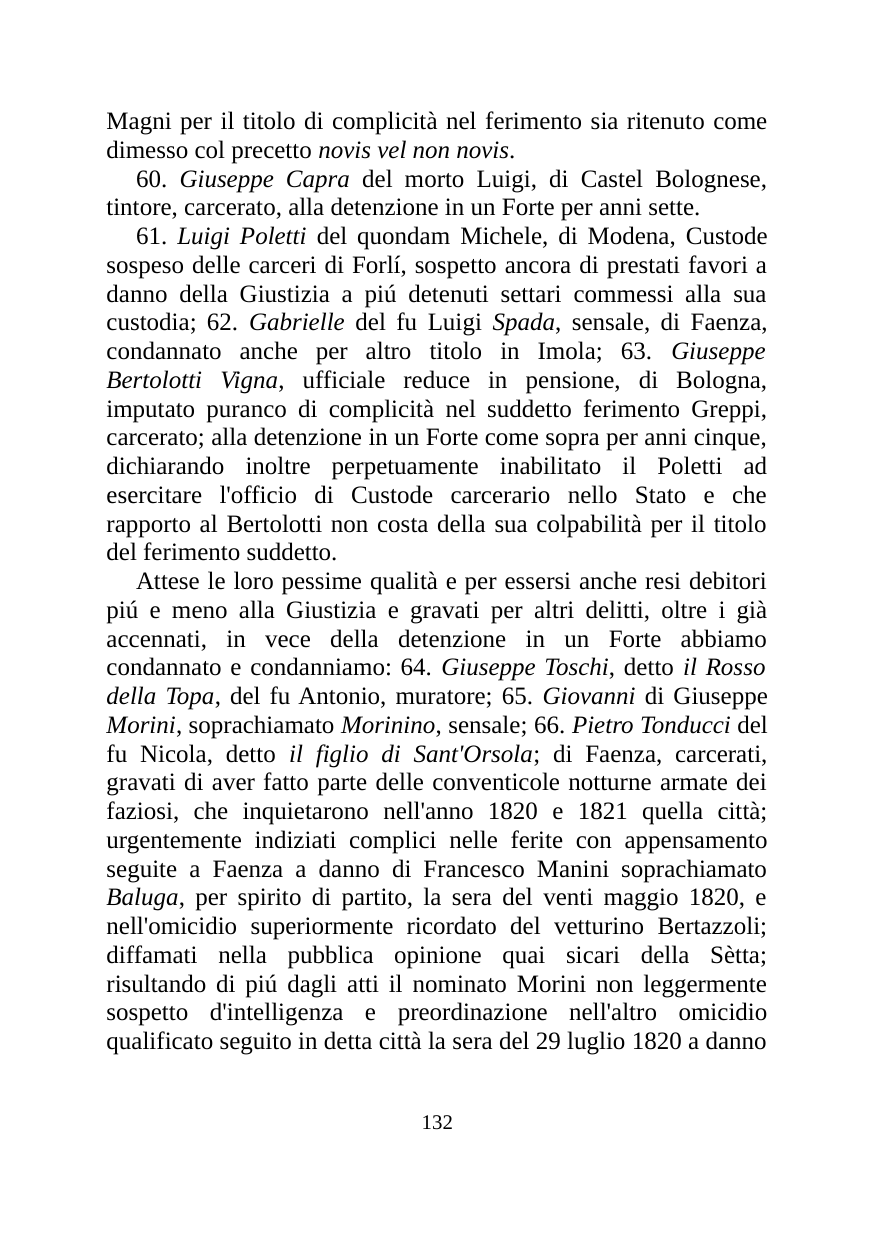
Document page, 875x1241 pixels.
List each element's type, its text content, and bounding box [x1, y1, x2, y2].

text 60. Giuseppe Capra del morto Luigi, di Castel Bolognese, tintore, carcerato, alla detenzione in un Forte per anni sette. [106, 164, 768, 221]
text Attese le loro pessime qualità e per essersi anche resi debitori piú e meno alla Giustizia e gravati per altri delitti, oltre i già accennati, in vece della detenzione in un Forte abbiamo condannato e condanniamo: 64. Giuseppe Toschi, detto il Rosso della Topa, del fu Antonio, muratore; 65. Giovanni di Giuseppe Morini, soprachiamato Morinino, sensale; 66. Pietro Tonducci del fu Nicola, detto il figlio di Sant'Orsola; di Faenza, carcerati, gravati di aver fatto parte delle conventicole notturne armate dei faziosi, che inquietarono nell'anno 1820 e 1821 quella città; urgentemente indiziati complici nelle ferite con appensamento seguite a Faenza a danno di Francesco Manini soprachiamato Baluga, per spirito di partito, la sera del venti maggio 1820, e nell'omicidio superiormente ricordato del vetturino Bertazzoli; diffamati nella pubblica opinione quai sicari della Sètta; risultando di piú dagli atti il nominato Morini non leggermente sospetto d'intelligenza e preordinazione nell'altro omicidio qualificato seguito in detta città la sera del 29 luglio 1820 a danno [106, 566, 768, 1055]
text 61. Luigi Poletti del quondam Michele, di Modena, Custode sospeso delle carceri di Forlí, sospetto ancora di prestati favori a danno della Giustizia a piú detenuti settari commessi alla sua custodia; 62. Gabrielle del fu Luigi Spada, sensale, di Faenza, condannato anche per altro titolo in Imola; 63. Giuseppe Bertolotti Vigna, ufficiale reduce in pensione, di Bologna, imputato puranco di complicità nel suddetto ferimento Greppi, carcerato; alla detenzione in un Forte come sopra per anni cinque, dichiarando inoltre perpetuamente inabilitato il Poletti ad esercitare l'officio di Custode carcerario nello Stato e che rapporto al Bertolotti non costa della sua colpabilità per il titolo del ferimento suddetto. [106, 221, 768, 566]
text Magni per il titolo di complicità nel ferimento sia ritenuto come dimesso col precetto novis vel non novis. [106, 106, 768, 164]
